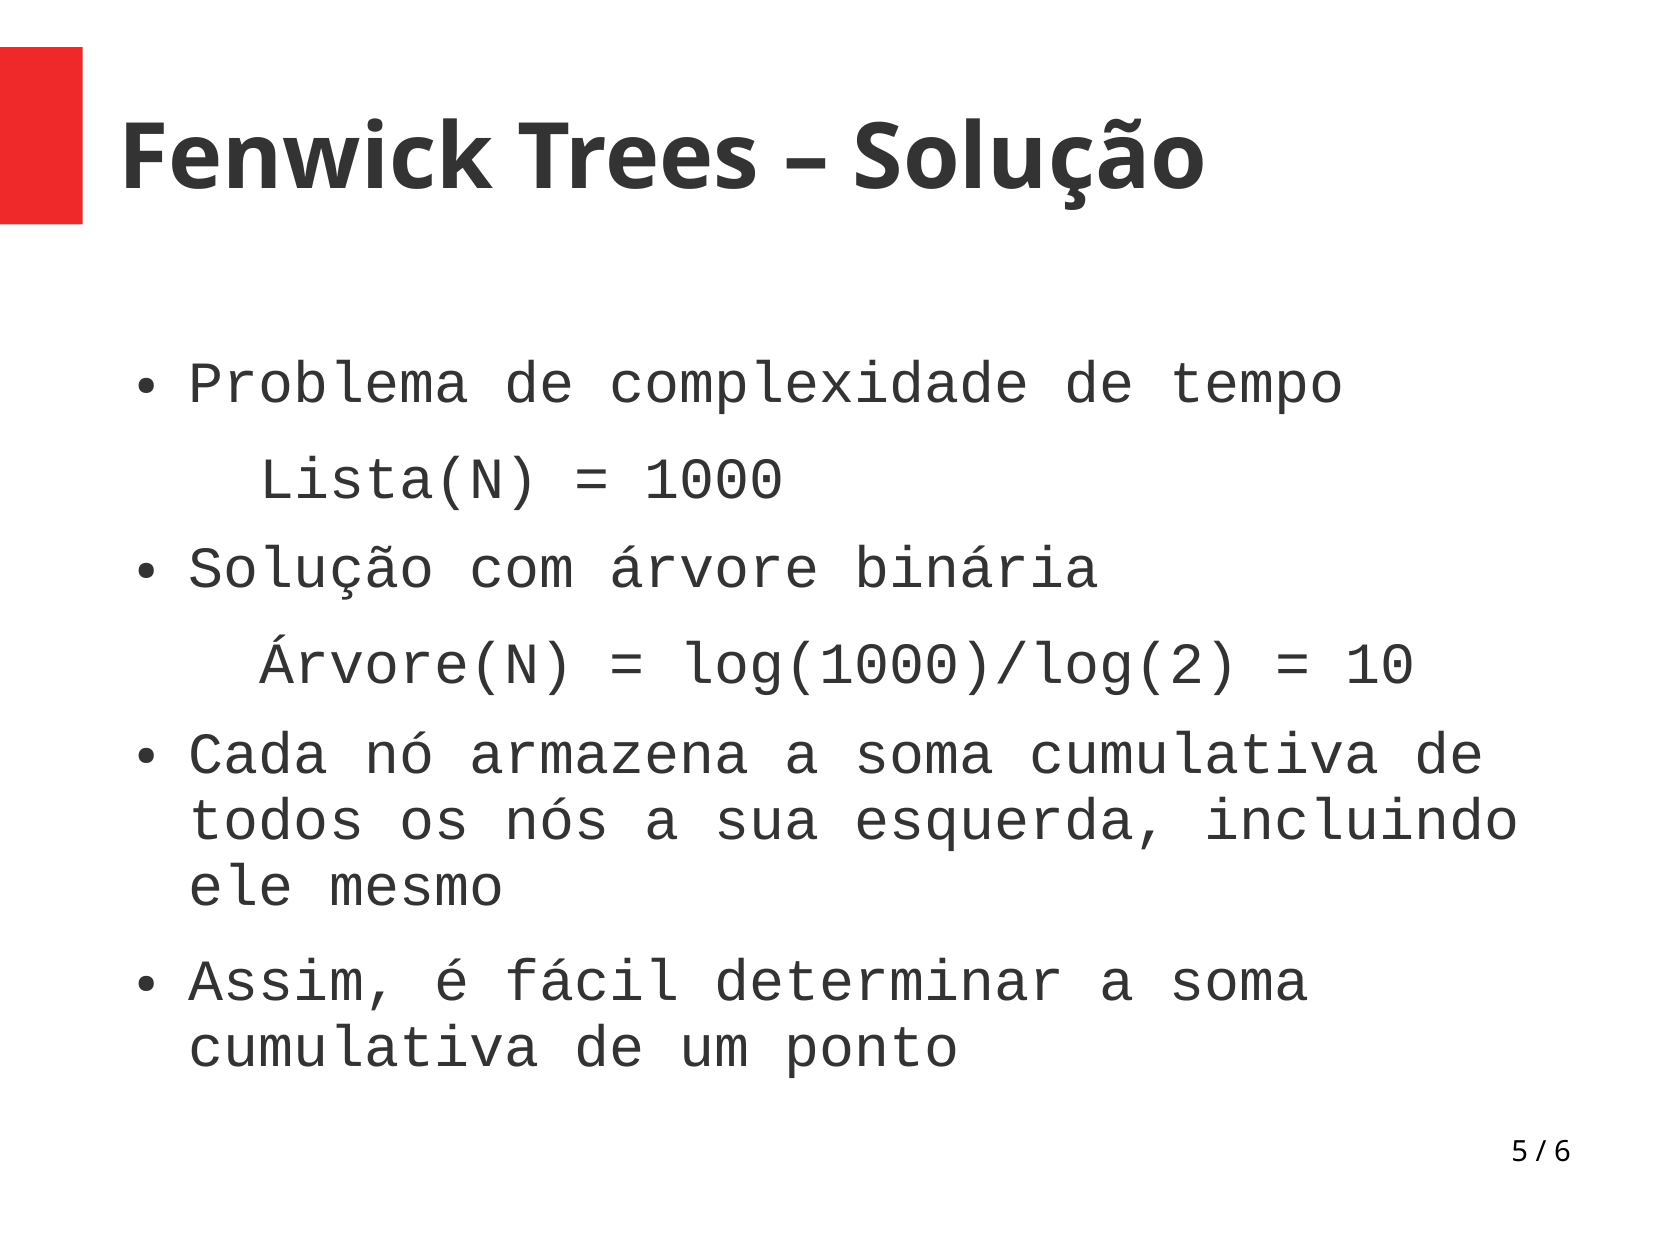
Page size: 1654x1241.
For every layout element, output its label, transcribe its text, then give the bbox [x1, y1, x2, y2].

title Fenwick Trees – Solução [118, 49, 1571, 257]
list Problema de complexidade de tempo Lista(N) = 1000 Solução com árvore binária Árvore(N) = log(1000)/log(2) = 10 Cada nó armazena a soma cumulativa de todos os nós a sua esquerda, incluindo ele mesmo Assim, é fácil determinar a soma cumulativa de um ponto [118, 354, 1536, 1074]
